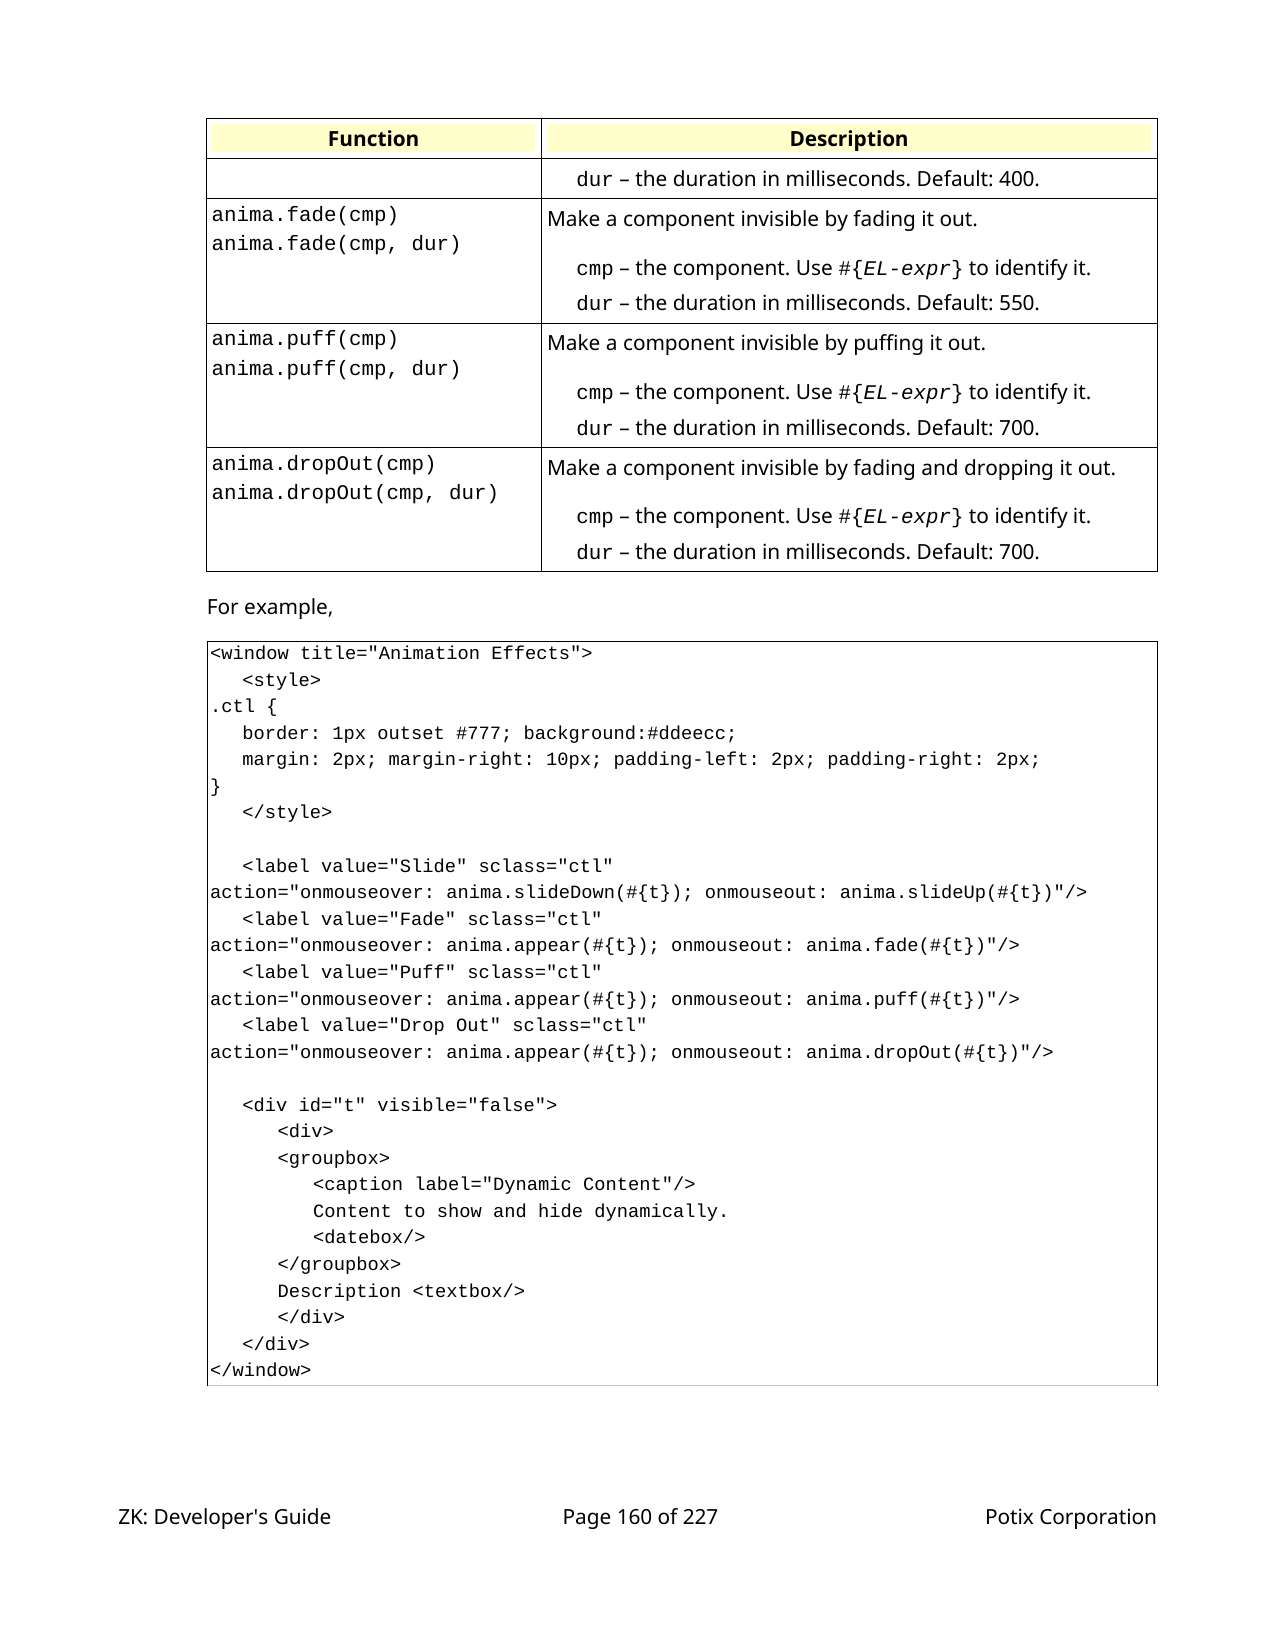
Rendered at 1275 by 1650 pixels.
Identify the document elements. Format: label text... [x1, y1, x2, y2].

table_cell Make a component invisible by fading it out. cmp – the component. Use #{EL-expr} to identify it. dur – the duration in milliseconds. Default: 550. [542, 199, 1157, 323]
table_cell anima.fade(cmp) anima.fade(cmp, dur) [207, 199, 541, 323]
table_cell dur – the duration in milliseconds. Default: 400. [542, 159, 1157, 198]
table_header Function [207, 119, 541, 158]
table_cell Make a component invisible by puffing it out. cmp – the component. Use #{EL-expr} to identify it. dur – the duration in milliseconds. Default: 700. [542, 324, 1157, 447]
table_cell Make a component invisible by fading and dropping it out. cmp – the component. Use #{EL-expr} to identify it. dur – the duration in milliseconds. Default: 700. [542, 448, 1157, 571]
table_cell [207, 159, 541, 198]
text <window title="Animation Effects"> <style> .ctl { border: 1px outset #777; background:#ddeecc; margin: 2px; margin-right: 10px; padding-left: 2px; padding-right: 2px; } </style> <label value="Slide" sclass="ctl" action="onmouseover: anima.slideDown(#{t}); onmouseout: anima.slideUp(#{t})"/> <label value="Fade" sclass="ctl" action="onmouseover: anima.appear(#{t}); onmouseout: anima.fade(#{t})"/> <label value="Puff" sclass="ctl" action="onmouseover: anima.appear(#{t}); onmouseout: anima.puff(#{t})"/> <label value="Drop Out" sclass="ctl" action="onmouseover: anima.appear(#{t}); onmouseout: anima.dropOut(#{t})"/> <div id="t" visible="false"> <div> <groupbox> <caption label="Dynamic Content"/> Content to show and hide dynamically. <datebox/> </groupbox> Description <textbox/> </div> </div> </window> [208, 642, 1157, 1385]
table_cell anima.dropOut(cmp) anima.dropOut(cmp, dur) [207, 448, 541, 571]
table_header Description [542, 119, 1157, 158]
text For example, [207, 592, 1157, 620]
table_cell anima.puff(cmp) anima.puff(cmp, dur) [207, 324, 541, 447]
